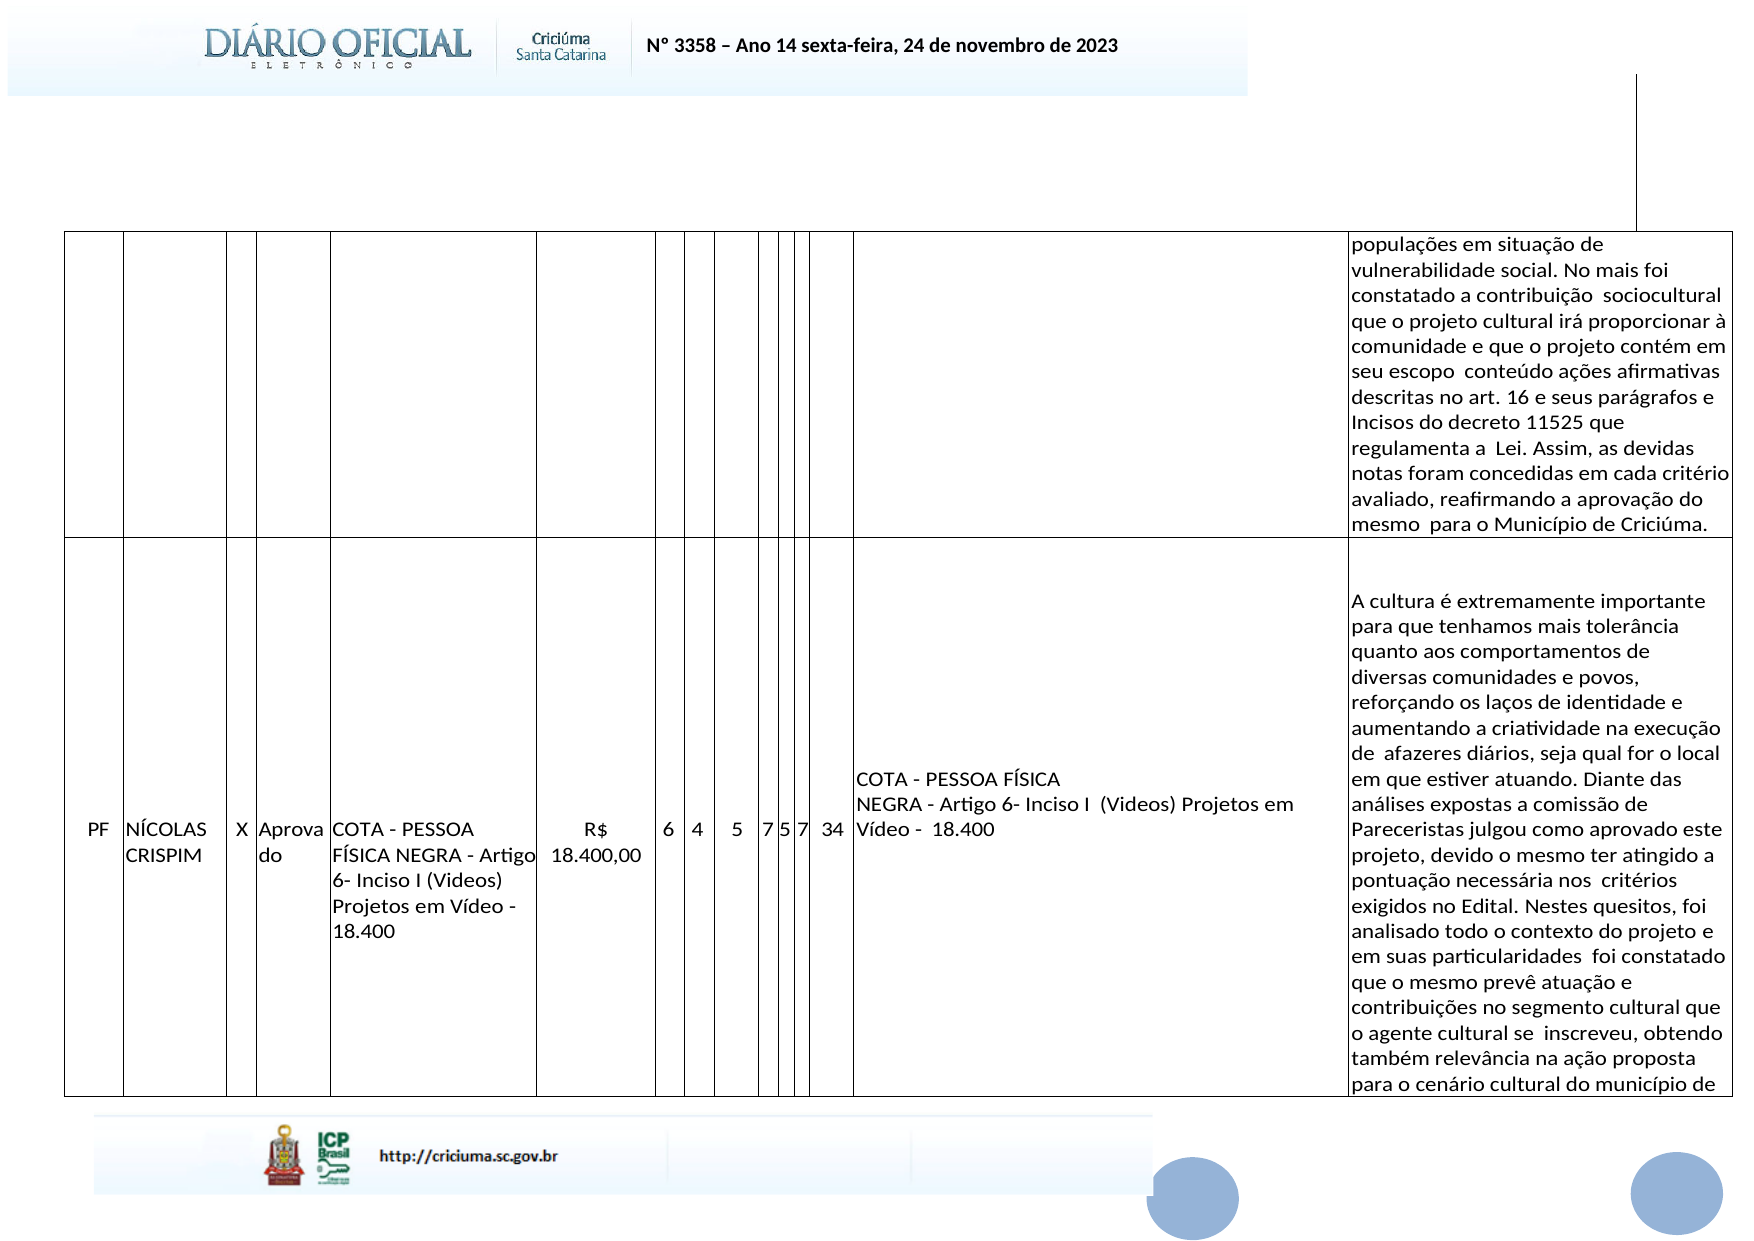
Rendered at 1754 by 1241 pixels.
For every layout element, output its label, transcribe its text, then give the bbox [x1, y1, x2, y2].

table_cell 34 [810, 538, 853, 1096]
table_cell NÍCOLAS CRISPIM [124, 538, 226, 1096]
table_cell [331, 232, 536, 537]
table_cell [795, 232, 809, 537]
table_cell R$ 18.400,00 [537, 538, 655, 1096]
table_cell COTA - PESSOA FÍSICA NEGRA - Artigo 6- Inciso I (Videos) Projetos em Vídeo - 18.400 [854, 538, 1348, 1096]
table_cell [854, 232, 1348, 537]
table_cell PF [65, 538, 123, 1096]
table_cell [65, 232, 123, 537]
table_cell [779, 232, 794, 537]
table_cell [656, 232, 684, 537]
table_cell 5 [715, 538, 758, 1096]
table_cell 7 [795, 538, 809, 1096]
table_cell A cultura é extremamente importante para que tenhamos mais tolerância quanto aos comportamentos de diversas comunidades e povos, reforçando os laços de identidade e aumentando a criatividade na execução de afazeres diários, seja qual for o local em que estiver atuando. Diante das análises expostas a comissão de Pareceristas julgou como aprovado este projeto, devido o mesmo ter atingido a pontuação necessária nos critérios exigidos no Edital. Nestes quesitos, foi analisado todo o contexto do projeto e em suas particularidades foi constatado que o mesmo prevê atuação e contribuições no segmento cultural que o agente cultural se inscreveu, obtendo também relevância na ação proposta para o cenário cultural do município de [1349, 538, 1732, 1096]
table_cell 6 [656, 538, 684, 1096]
table_cell [715, 232, 758, 537]
table_cell COTA - PESSOA FÍSICA NEGRA - Artigo 6- Inciso I (Videos) Projetos em Vídeo - 18.400 [331, 538, 536, 1096]
table_cell 4 [685, 538, 714, 1096]
table_cell [685, 232, 714, 537]
table_cell Aprovado [257, 538, 330, 1096]
table_cell X [227, 538, 256, 1096]
table_cell 5 [779, 538, 794, 1096]
table_cell [124, 232, 226, 537]
table_cell [257, 232, 330, 537]
table_cell [759, 232, 778, 537]
table_cell [537, 232, 655, 537]
table_cell populações em situação de vulnerabilidade social. No mais foi constatado a contribuição sociocultural que o projeto cultural irá proporcionar à comunidade e que o projeto contém em seu escopo conteúdo ações afirmativas descritas no art. 16 e seus parágrafos e Incisos do decreto 11525 que regulamenta a Lei. Assim, as devidas notas foram concedidas em cada critério avaliado, reafirmando a aprovação do mesmo para o Município de Criciúma. [1349, 232, 1732, 537]
table_cell [810, 232, 853, 537]
table_cell [227, 232, 256, 537]
table_cell 7 [759, 538, 778, 1096]
